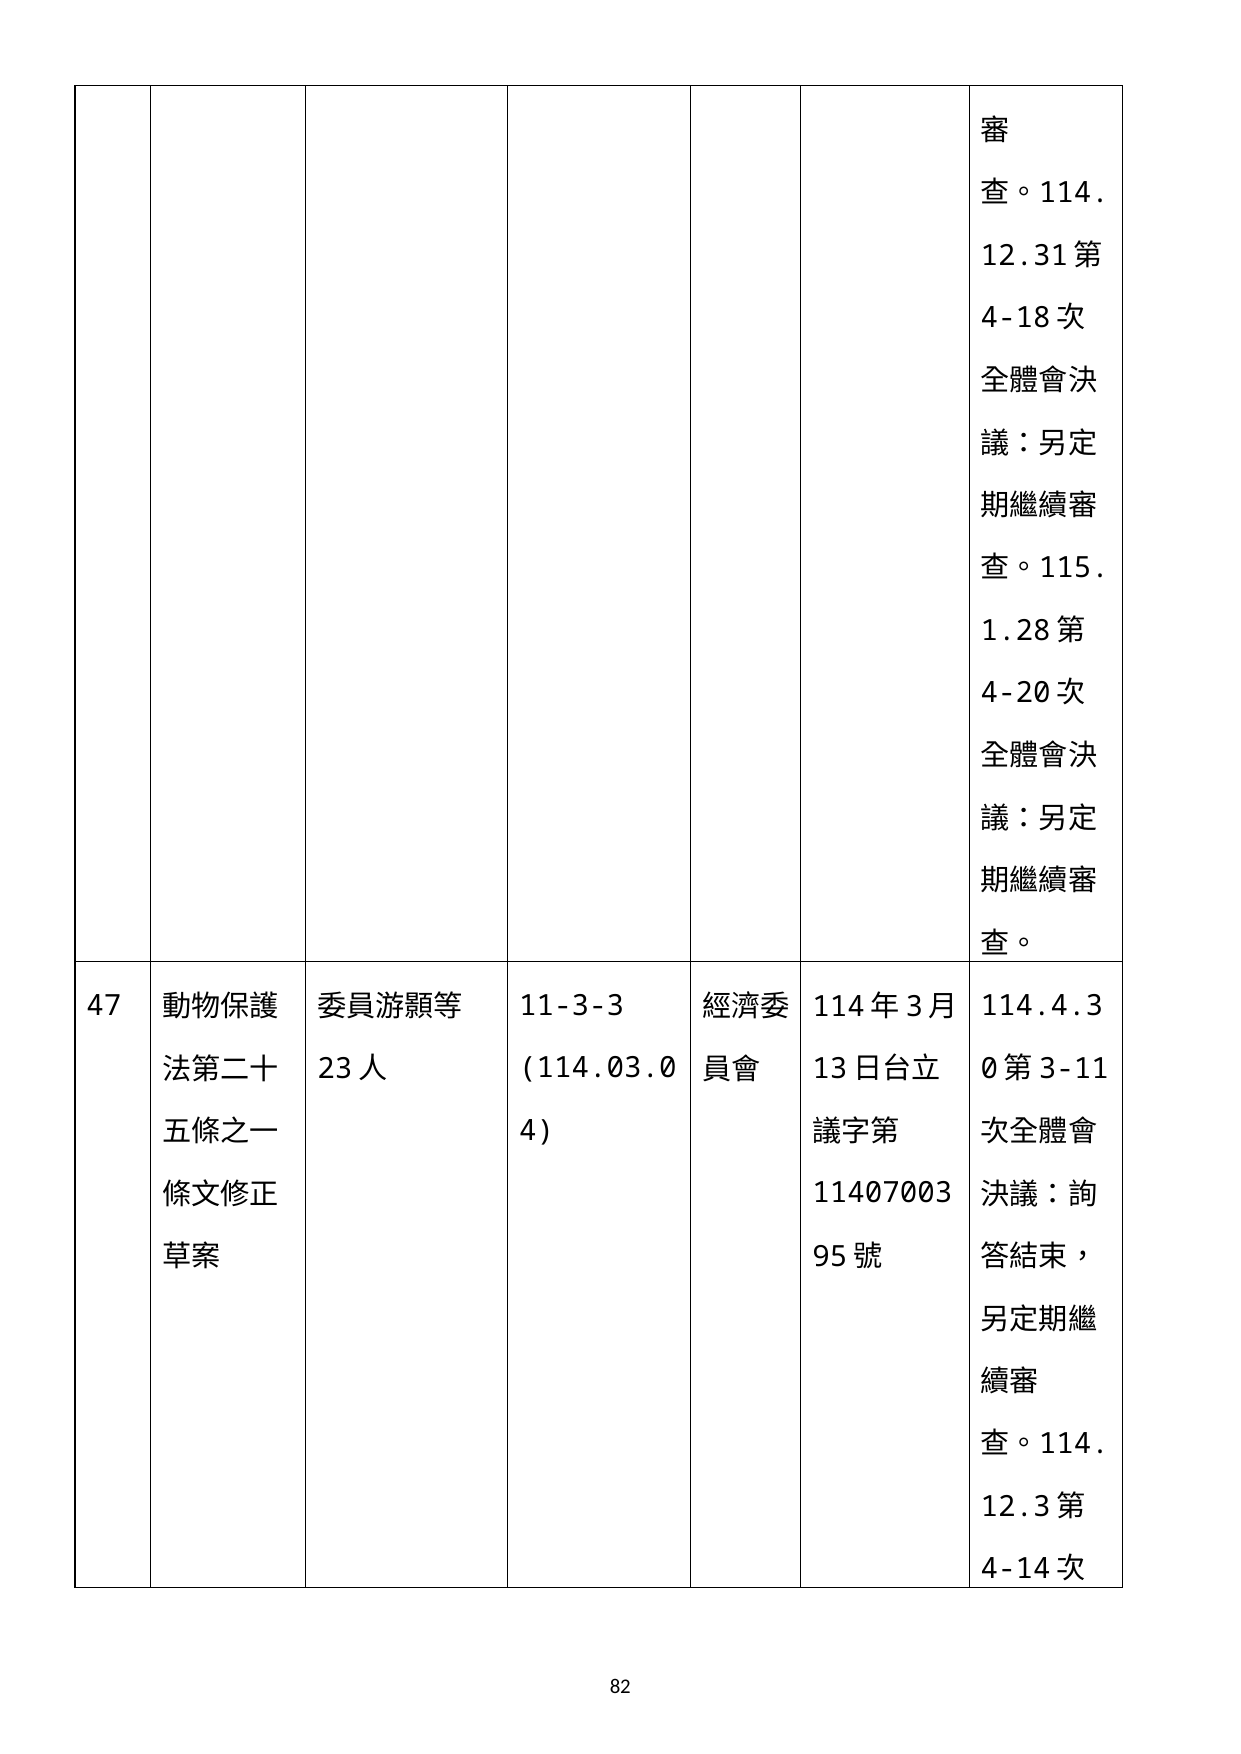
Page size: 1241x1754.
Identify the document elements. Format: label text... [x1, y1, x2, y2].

table_cell 114年3月13日台立議字第1140700395號 [801, 962, 969, 1587]
table_cell [151, 86, 305, 961]
table_cell 11-3-3 (114.03.04) [508, 962, 690, 1587]
table_cell 47 [76, 962, 150, 1587]
table_cell [508, 86, 690, 961]
table_cell [76, 86, 150, 961]
table_cell 經濟委員會 [691, 962, 800, 1587]
table_cell [801, 86, 969, 961]
table_cell 委員游顥等23人 [306, 962, 507, 1587]
table_cell 審查。114.12.31第4-18次全體會決議：另定期繼續審查。115.1.28第4-20次全體會決議：另定期繼續審查。 [970, 86, 1122, 961]
table_cell [691, 86, 800, 961]
table_cell 動物保護法第二十五條之一條文修正草案 [151, 962, 305, 1587]
table_cell [306, 86, 507, 961]
table_cell 114.4.30第3-11次全體會決議：詢答結束，另定期繼續審查。114.12.3第4-14次 [970, 962, 1122, 1587]
